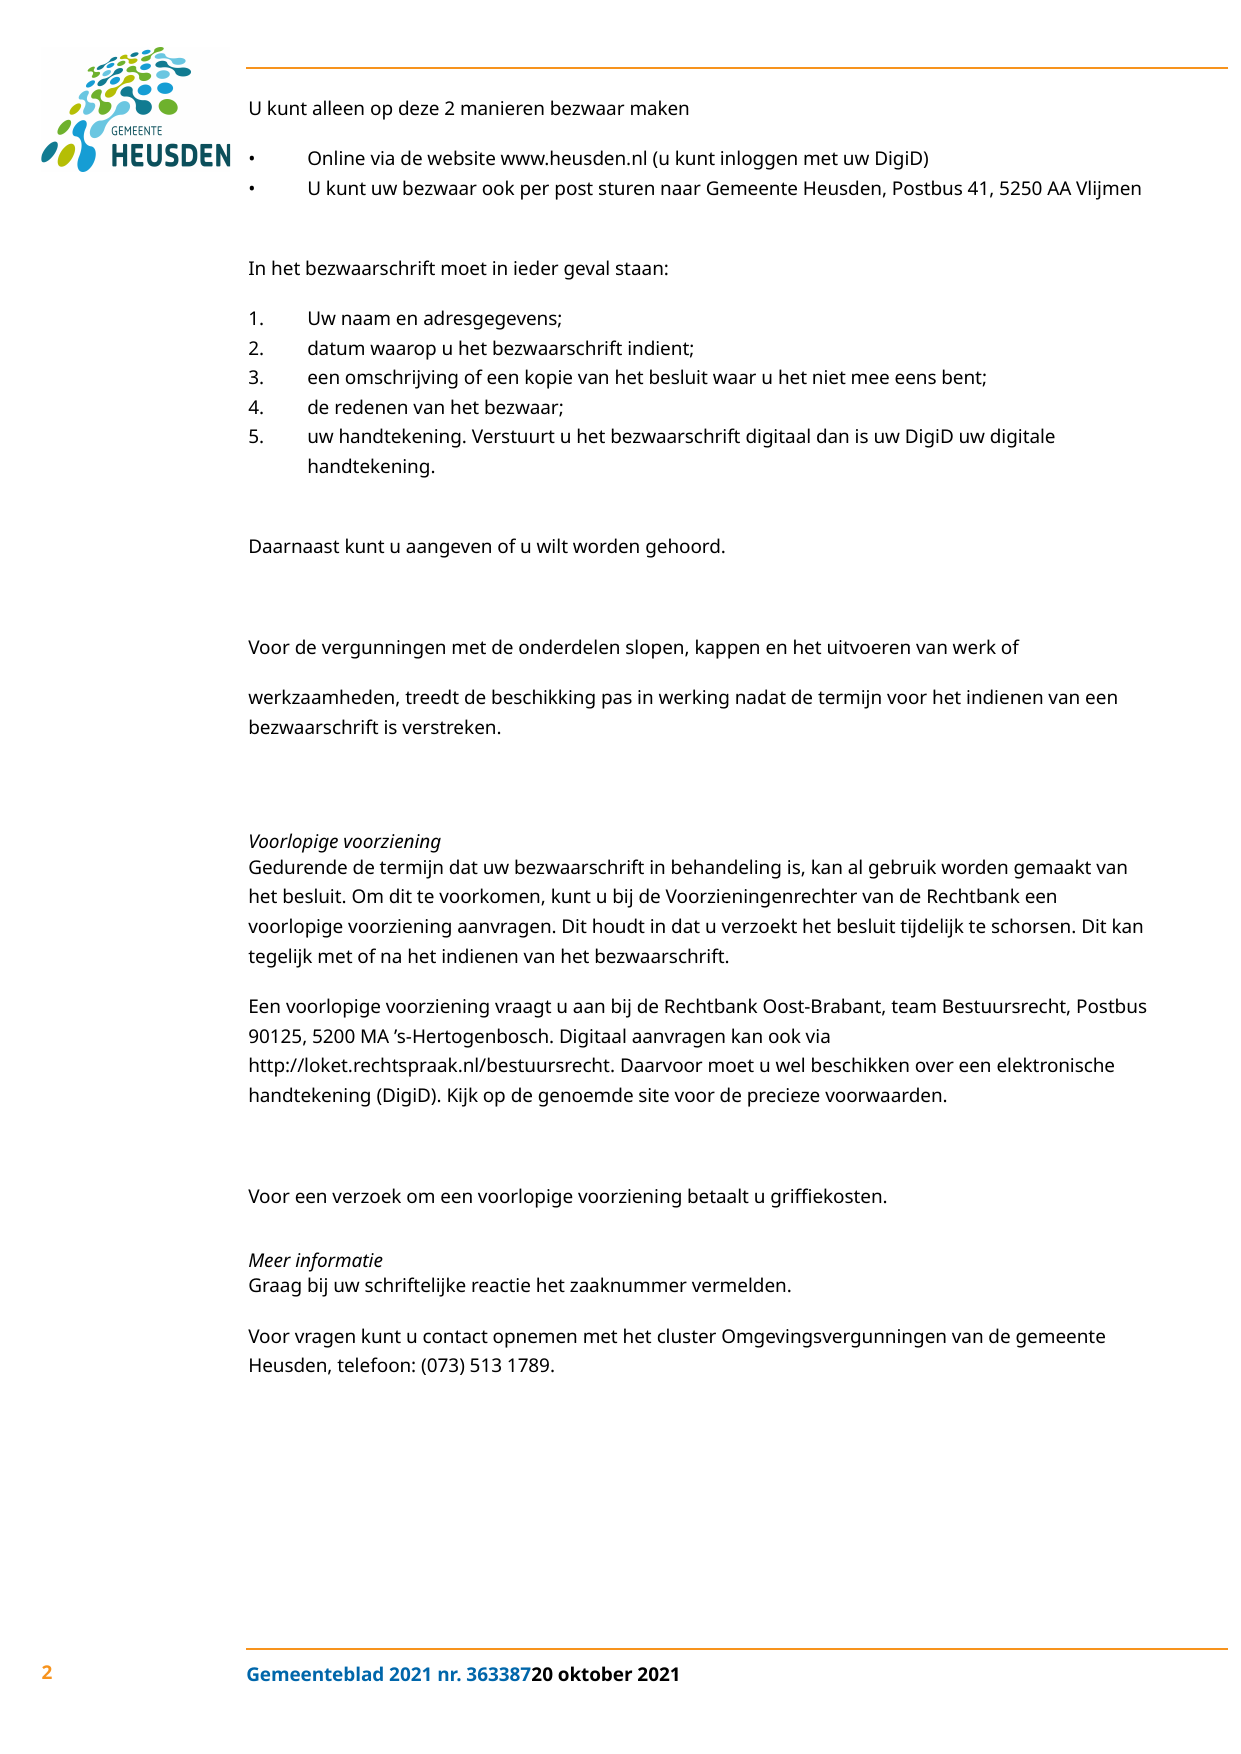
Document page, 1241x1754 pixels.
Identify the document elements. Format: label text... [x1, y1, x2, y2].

text Gedurende de termijn dat uw bezwaarschrift in behandeling is, kan al gebruik worden gemaakt van het besluit. Om dit te voorkomen, kunt u bij de Voorzieningenrechter van de Rechtbank een voorlopige voorziening aanvragen. Dit houdt in dat u verzoekt het besluit tijdelijk te schorsen. Dit kan tegelijk met of na het indienen van het bezwaarschrift. [248, 854, 1152, 968]
list een omschrijving of een kopie van het besluit waar u het niet mee eens bent; [248, 364, 1152, 390]
list de redenen van het bezwaar; [248, 394, 1152, 420]
text Voor een verzoek om een voorlopige voorziening betaalt u griffiekosten. [248, 1183, 1152, 1208]
text Voorlopige voorziening [248, 828, 1152, 854]
text U kunt alleen op deze 2 manieren bezwaar maken [248, 95, 1152, 121]
list Uw naam en adresgegevens; [248, 305, 1152, 331]
list uw handtekening. Verstuurt u het bezwaarschrift digitaal dan is uw DigiD uw digitale handtekening. [248, 423, 1152, 479]
list U kunt uw bezwaar ook per post sturen naar Gemeente Heusden, Postbus 41, 5250 AA Vlijmen [248, 175, 1152, 201]
list Online via de website www.heusden.nl (u kunt inloggen met uw DigiD) [248, 145, 1152, 171]
text Voor de vergunningen met de onderdelen slopen, kappen en het uitvoeren van werk of [248, 634, 1152, 660]
text Meer informatie [248, 1247, 1152, 1272]
text Daarnaast kunt u aangeven of u wilt worden gehoord. [248, 533, 1152, 559]
list datum waarop u het bezwaarschrift indient; [248, 335, 1152, 361]
text In het bezwaarschrift moet in ieder geval staan: [248, 255, 1152, 281]
text Een voorlopige voorziening vraagt u aan bij de Rechtbank Oost-Brabant, team Bestuursrecht, Postbus 90125, 5200 MA ’s-Hertogenbosch. Digitaal aanvragen kan ook via http://loket.rechtspraak.nl/bestuursrecht. Daarvoor moet u wel beschikken over een elektronische handtekening (DigiD). Kijk op de genoemde site voor de precieze voorwaarden. [248, 993, 1152, 1108]
text Graag bij uw schriftelijke reactie het zaaknummer vermelden. [248, 1272, 1152, 1298]
text werkzaamheden, treedt de beschikking pas in werking nadat de termijn voor het indienen van een bezwaarschrift is verstreken. [248, 684, 1152, 740]
text Voor vragen kunt u contact opnemen met het cluster Omgevingsvergunningen van de gemeente Heusden, telefoon: (073) 513 1789. [248, 1323, 1152, 1378]
picture [41, 47, 231, 172]
